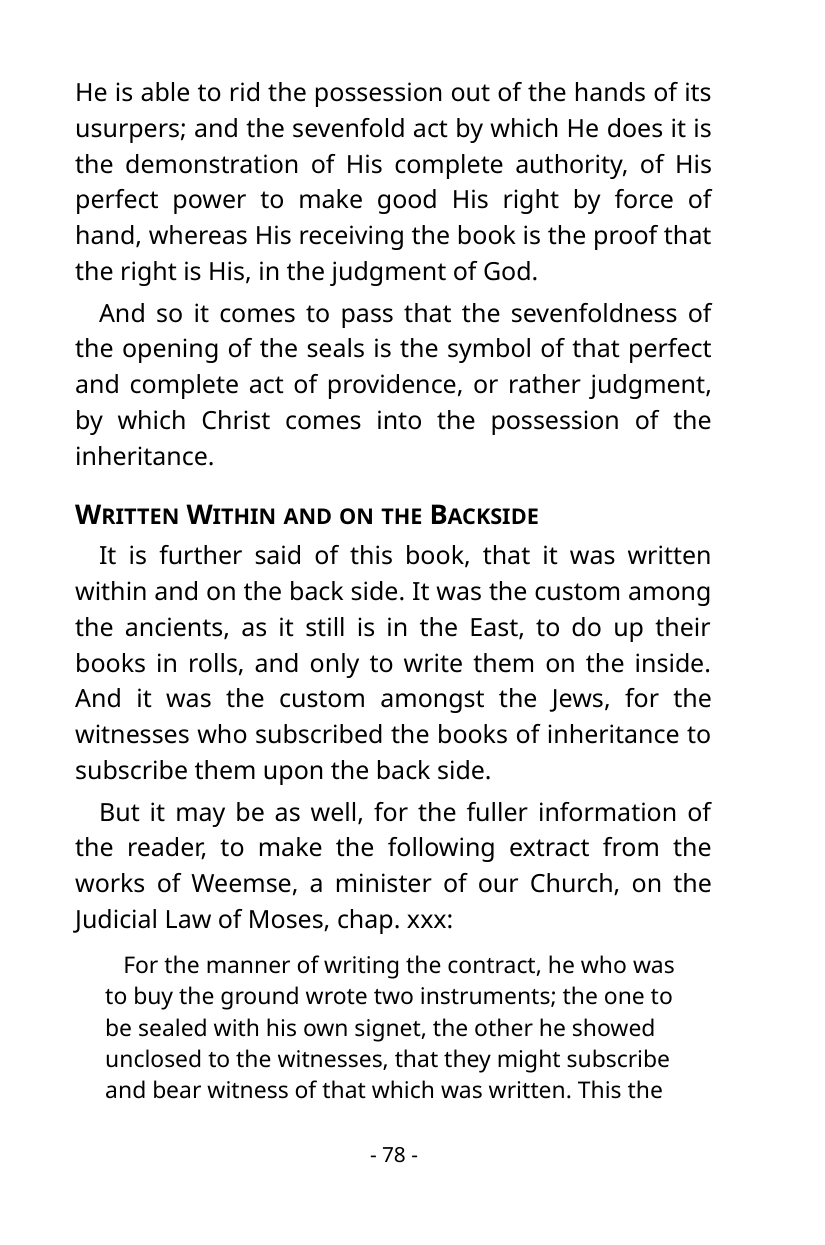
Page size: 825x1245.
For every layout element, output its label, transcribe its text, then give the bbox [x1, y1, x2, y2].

text But it may be as well, for the fuller information of the reader, to make the following extract from the works of Weemse, a minister of our Church, on the Judicial Law of Moses, chap. xxx: [75, 794, 712, 935]
text And so it comes to pass that the sevenfoldness of the opening of the seals is the symbol of that perfect and complete act of providence, or rather judgment, by which Christ comes into the possession of the inheritance. [75, 295, 712, 472]
text It is further said of this book, that it was written within and on the back side. It was the custom among the ancients, as it still is in the East, to do up their books in rolls, and only to write them on the inside. And it was the custom amongst the Jews, for the witnesses who subscribed the books of inheritance to subscribe them upon the back side. [75, 538, 712, 786]
text He is able to rid the possession out of the hands of its usurpers; and the sevenfold act by which He does it is the demonstration of His complete authority, of His perfect power to make good His right by force of hand, whereas His receiving the book is the proof that the right is His, in the judgment of God. [75, 75, 712, 288]
text For the manner of writing the contract, he who was to buy the ground wrote two instruments; the one to be sealed with his own signet, the other he showed unclosed to the witnesses, that they might subscribe and bear witness of that which was written. This the [105, 949, 682, 1105]
subtitle Written Within and on the Backside [75, 495, 712, 532]
